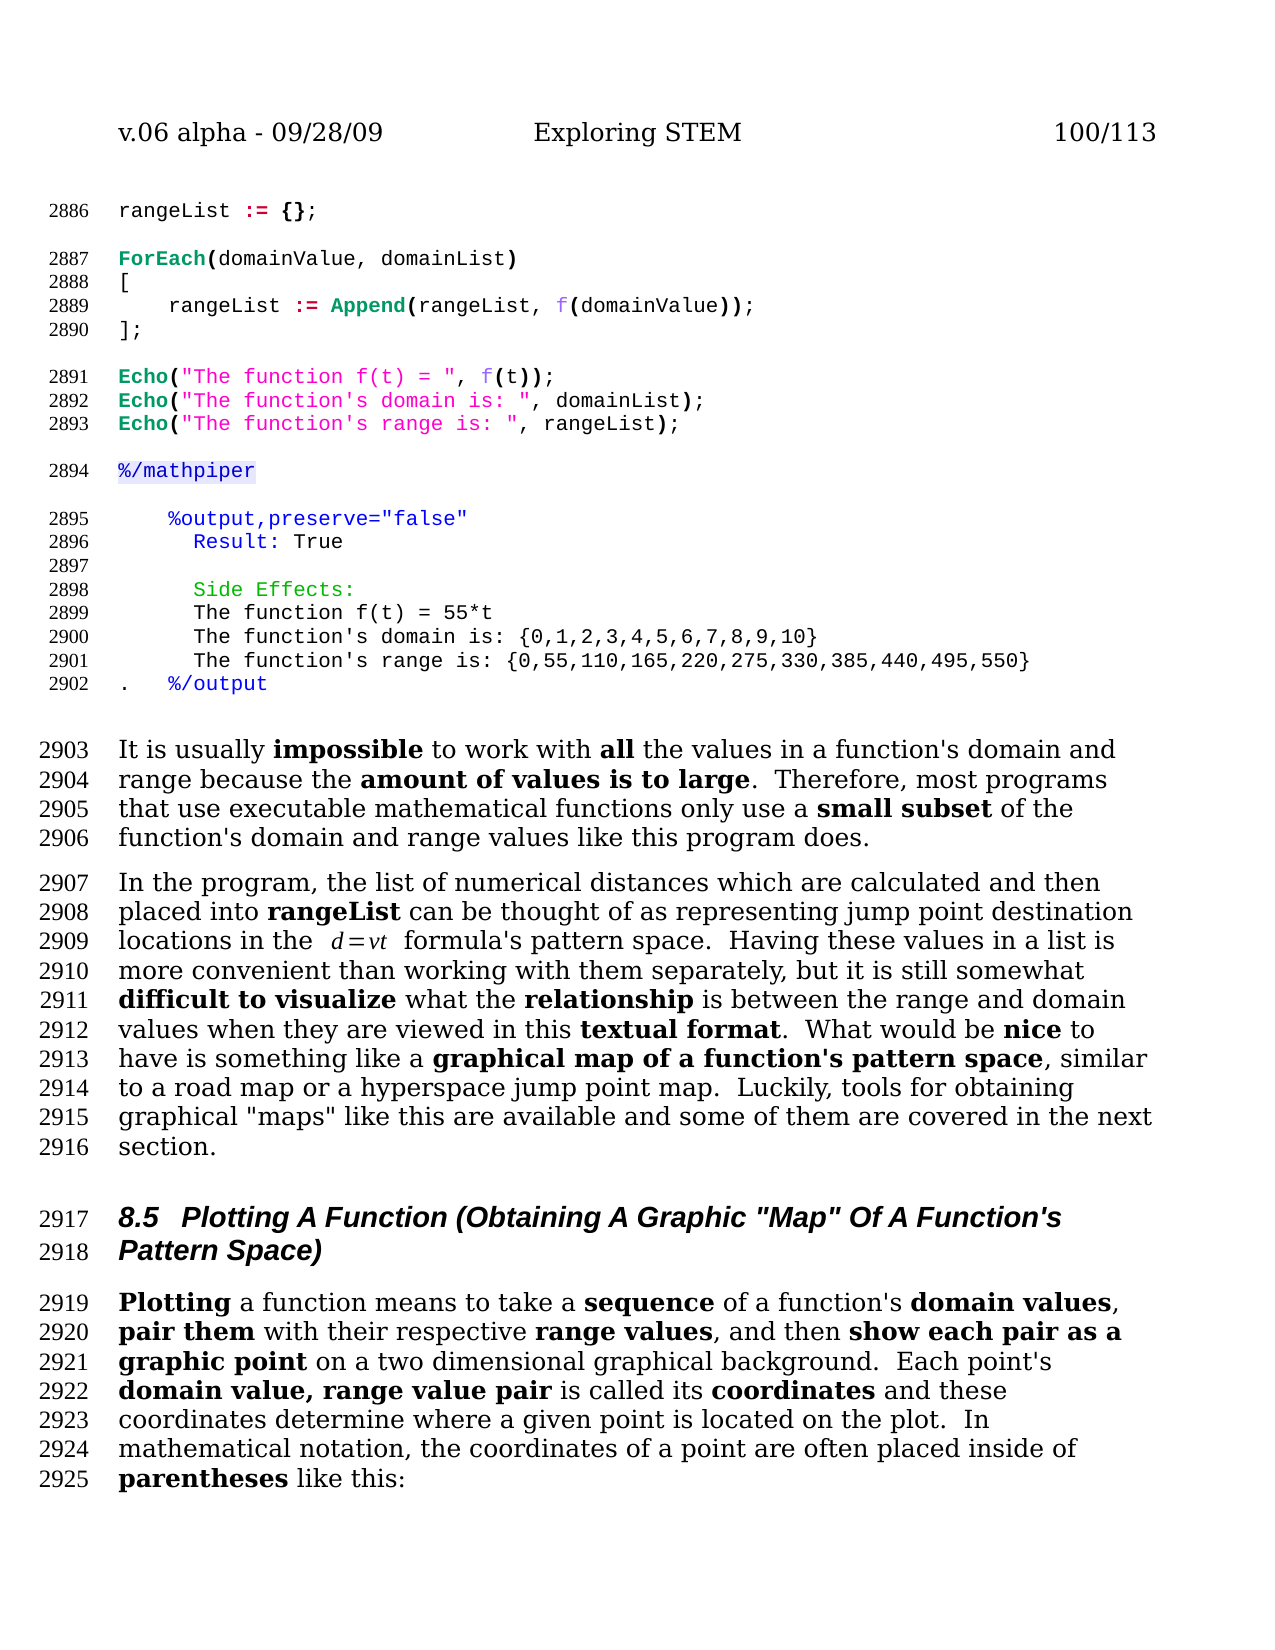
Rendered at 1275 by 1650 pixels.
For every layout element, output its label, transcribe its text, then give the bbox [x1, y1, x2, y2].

text Echo("The function's domain is: ", domainList); [118, 389, 1157, 413]
text It is usually impossible to work with all the values in a function's domain and range because the amount of values is to large. Therefore, most programs that use executable mathematical functions only use a small subset of the function's domain and range values like this program does. [118, 735, 1157, 853]
text In the program, the list of numerical distances which are calculated and then placed into rangeList can be thought of as representing jump point destination locations in theformula's pattern space. Having these values in a list is more convenient than working with them separately, but it is still somewhat difficult to visualize what the relationship is between the range and domain values when they are viewed in this textual format. What would be nice to have is something like a graphical map of a function's pattern space, similar to a road map or a hyperspace jump point map. Luckily, tools for obtaining graphical "maps" like this are available and some of them are covered in the next section. [118, 868, 1157, 1161]
text . %/output [118, 673, 1157, 697]
text The function f(t) = 55*t [118, 602, 1157, 626]
subtitle Plotting A Function (Obtaining A Graphic "Map" Of A Function's Pattern Space) [118, 1200, 1157, 1267]
text Side Effects: [118, 579, 1157, 602]
text ForEach(domainValue, domainList) [118, 248, 1157, 271]
text Result: True [118, 531, 1157, 555]
text The function's range is: {0,55,110,165,220,275,330,385,440,495,550} [118, 650, 1157, 673]
text Plotting a function means to take a sequence of a function's domain values, pair them with their respective range values, and then show each pair as a graphic point on a two dimensional graphical background. Each point's domain value, range value pair is called its coordinates and these coordinates determine where a given point is located on the plot. In mathematical notation, the coordinates of a point are often placed inside of parentheses like this: [118, 1288, 1157, 1493]
text [ [118, 271, 1157, 295]
text %output,preserve="false" [118, 508, 1157, 531]
text ]; [118, 319, 1157, 342]
text %/mathpiper [118, 461, 1157, 484]
text The function's domain is: {0,1,2,3,4,5,6,7,8,9,10} [118, 626, 1157, 650]
text rangeList := Append(rangeList, f(domainValue)); [118, 295, 1157, 319]
text Echo("The function's range is: ", rangeList); [118, 413, 1157, 437]
text rangeList := {}; [118, 200, 1157, 224]
text Echo("The function f(t) = ", f(t)); [118, 366, 1157, 389]
